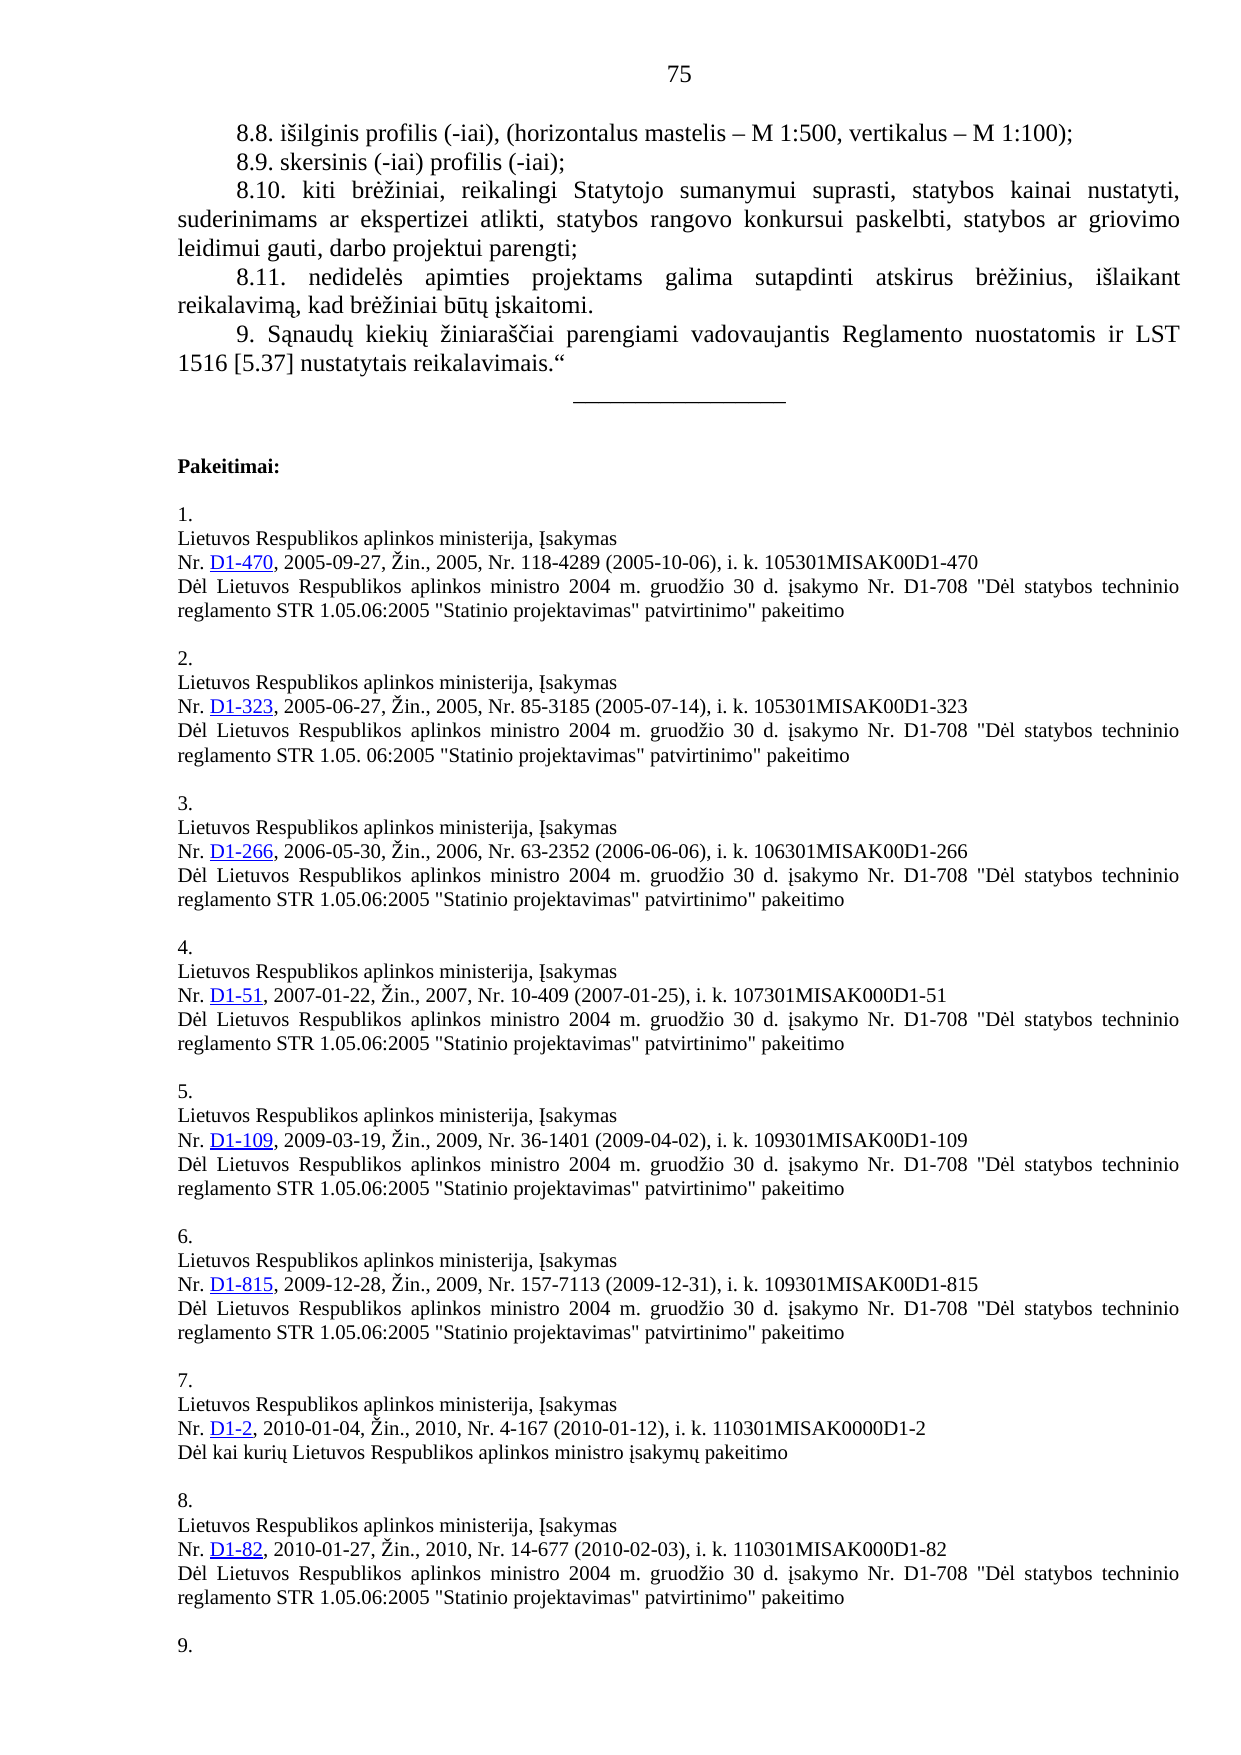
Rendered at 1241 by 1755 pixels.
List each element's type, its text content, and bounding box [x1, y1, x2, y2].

text 4. [177, 935, 1181, 959]
text Dėl Lietuvos Respublikos aplinkos ministro 2004 m. gruodžio 30 d. įsakymo Nr. D1-708 "Dėl statybos techninio reglamento STR 1.05.06:2005 "Statinio projektavimas" patvirtinimo" pakeitimo [177, 574, 1181, 622]
text 9. [177, 1633, 1181, 1657]
text 1. [177, 502, 1181, 526]
text Dėl Lietuvos Respublikos aplinkos ministro 2004 m. gruodžio 30 d. įsakymo Nr. D1-708 "Dėl statybos techninio reglamento STR 1.05.06:2005 "Statinio projektavimas" patvirtinimo" pakeitimo [177, 1296, 1181, 1344]
text 7. [177, 1368, 1181, 1392]
text Dėl Lietuvos Respublikos aplinkos ministro 2004 m. gruodžio 30 d. įsakymo Nr. D1-708 "Dėl statybos techninio reglamento STR 1.05. 06:2005 "Statinio projektavimas" patvirtinimo" pakeitimo [177, 718, 1181, 767]
text 9. Sąnaudų kiekių žiniaraščiai parengiami vadovaujantis Reglamento nuostatomis ir LST 1516 [5.37] nustatytais reikalavimais.“ [177, 319, 1181, 377]
text Lietuvos Respublikos aplinkos ministerija, Įsakymas [177, 959, 1181, 983]
text Nr. D1-266, 2006-05-30, Žin., 2006, Nr. 63-2352 (2006-06-06), i. k. 106301MISAK00D1-266 [177, 839, 1181, 863]
text 3. [177, 791, 1181, 815]
text Lietuvos Respublikos aplinkos ministerija, Įsakymas [177, 1512, 1181, 1537]
text 8. [177, 1488, 1181, 1512]
text Lietuvos Respublikos aplinkos ministerija, Įsakymas [177, 1103, 1181, 1127]
text _________________ [177, 377, 1181, 406]
text Lietuvos Respublikos aplinkos ministerija, Įsakymas [177, 1248, 1181, 1272]
text Dėl kai kurių Lietuvos Respublikos aplinkos ministro įsakymų pakeitimo [177, 1440, 1181, 1464]
text 2. [177, 646, 1181, 670]
text 8.11. nedidelės apimties projektams galima sutapdinti atskirus brėžinius, išlaikant reikalavimą, kad brėžiniai būtų įskaitomi. [177, 262, 1181, 319]
text Lietuvos Respublikos aplinkos ministerija, Įsakymas [177, 526, 1181, 550]
text Nr. D1-323, 2005-06-27, Žin., 2005, Nr. 85-3185 (2005-07-14), i. k. 105301MISAK00D1-323 [177, 694, 1181, 718]
text Lietuvos Respublikos aplinkos ministerija, Įsakymas [177, 815, 1181, 839]
text Nr. D1-2, 2010-01-04, Žin., 2010, Nr. 4-167 (2010-01-12), i. k. 110301MISAK0000D1-2 [177, 1416, 1181, 1440]
text Lietuvos Respublikos aplinkos ministerija, Įsakymas [177, 670, 1181, 694]
text Dėl Lietuvos Respublikos aplinkos ministro 2004 m. gruodžio 30 d. įsakymo Nr. D1-708 "Dėl statybos techninio reglamento STR 1.05.06:2005 "Statinio projektavimas" patvirtinimo" pakeitimo [177, 863, 1181, 911]
text Dėl Lietuvos Respublikos aplinkos ministro 2004 m. gruodžio 30 d. įsakymo Nr. D1-708 "Dėl statybos techninio reglamento STR 1.05.06:2005 "Statinio projektavimas" patvirtinimo" pakeitimo [177, 1561, 1181, 1609]
text Dėl Lietuvos Respublikos aplinkos ministro 2004 m. gruodžio 30 d. įsakymo Nr. D1-708 "Dėl statybos techninio reglamento STR 1.05.06:2005 "Statinio projektavimas" patvirtinimo" pakeitimo [177, 1152, 1181, 1200]
text Nr. D1-815, 2009-12-28, Žin., 2009, Nr. 157-7113 (2009-12-31), i. k. 109301MISAK00D1-815 [177, 1272, 1181, 1296]
text 6. [177, 1224, 1181, 1248]
text Lietuvos Respublikos aplinkos ministerija, Įsakymas [177, 1392, 1181, 1416]
text Nr. D1-470, 2005-09-27, Žin., 2005, Nr. 118-4289 (2005-10-06), i. k. 105301MISAK00D1-470 [177, 550, 1181, 574]
text 8.8. išilginis profilis (-iai), (horizontalus mastelis – M 1:500, vertikalus – M 1:100); [177, 118, 1181, 147]
text Nr. D1-109, 2009-03-19, Žin., 2009, Nr. 36-1401 (2009-04-02), i. k. 109301MISAK00D1-109 [177, 1127, 1181, 1152]
text 5. [177, 1079, 1181, 1103]
text 8.10. kiti brėžiniai, reikalingi Statytojo sumanymui suprasti, statybos kainai nustatyti, suderinimams ar ekspertizei atlikti, statybos rangovo konkursui paskelbti, statybos ar griovimo leidimui gauti, darbo projektui parengti; [177, 176, 1181, 262]
text Nr. D1-82, 2010-01-27, Žin., 2010, Nr. 14-677 (2010-02-03), i. k. 110301MISAK000D1-82 [177, 1537, 1181, 1561]
text Nr. D1-51, 2007-01-22, Žin., 2007, Nr. 10-409 (2007-01-25), i. k. 107301MISAK000D1-51 [177, 983, 1181, 1007]
text 8.9. skersinis (-iai) profilis (-iai); [177, 147, 1181, 176]
text Dėl Lietuvos Respublikos aplinkos ministro 2004 m. gruodžio 30 d. įsakymo Nr. D1-708 "Dėl statybos techninio reglamento STR 1.05.06:2005 "Statinio projektavimas" patvirtinimo" pakeitimo [177, 1007, 1181, 1055]
text Pakeitimai: [177, 454, 1181, 478]
